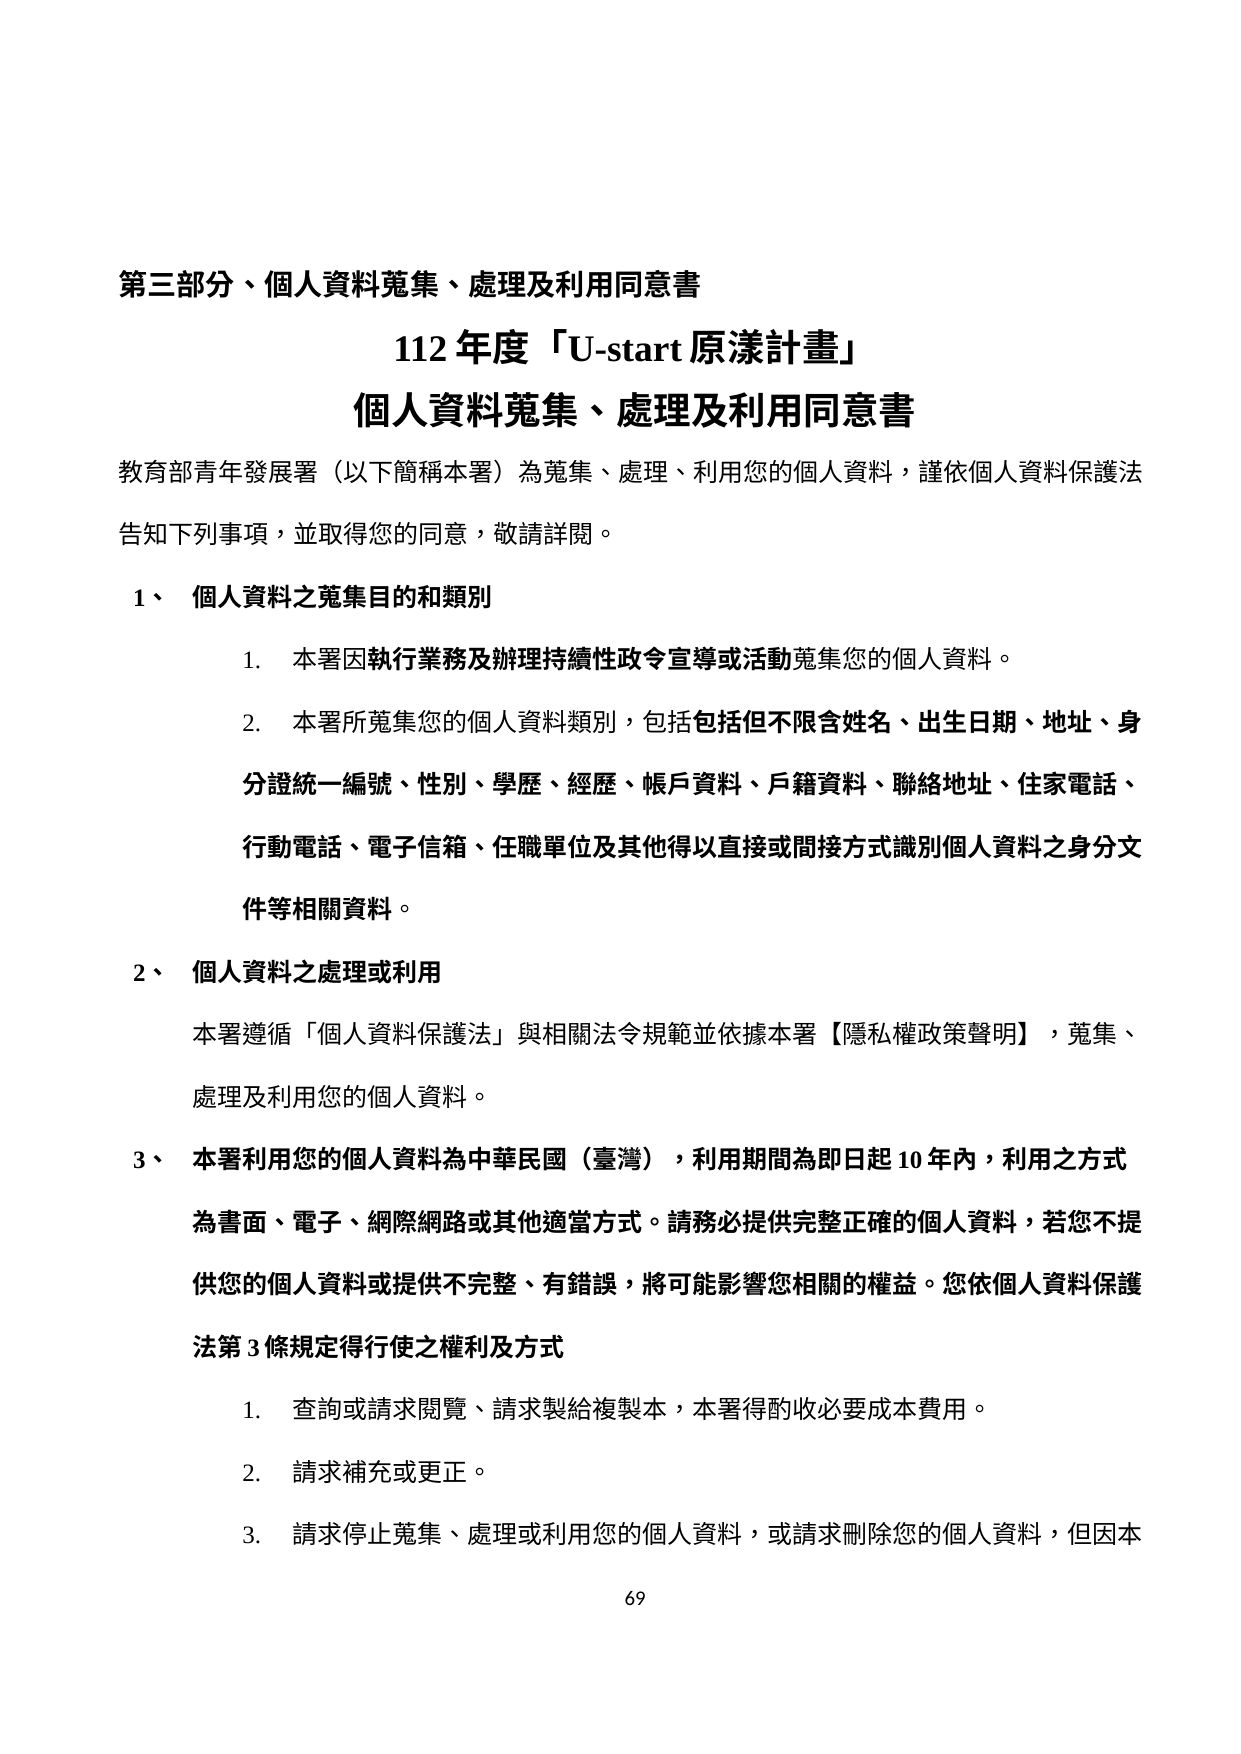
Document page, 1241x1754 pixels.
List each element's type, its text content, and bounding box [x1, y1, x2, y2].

list 請求補充或更正。 [242, 1429, 1152, 1491]
text 個人資料蒐集、處理及利用同意書 [118, 366, 1152, 429]
text 112年度「U-start原漾計畫」 [118, 304, 1152, 366]
list 個人資料之處理或利用 [133, 929, 1152, 991]
text 教育部青年發展署（以下簡稱本署）為蒐集、處理、利用您的個人資料，謹依個人資料保護法告知下列事項，並取得您的同意，敬請詳閱。 [118, 429, 1152, 554]
text 第三部分、個人資料蒐集、處理及利用同意書 [118, 241, 1152, 304]
list 本署所蒐集您的個人資料類別，包括包括但不限含姓名、出生日期、地址、身分證統一編號、性別、學歷、經歷、帳戶資料、戶籍資料、聯絡地址、住家電話、行動電話、電子信箱、任職單位及其他得以直接或間接方式識別個人資料之身分文件等相關資料。 [242, 679, 1152, 929]
list 請求停止蒐集、處理或利用您的個人資料，或請求刪除您的個人資料，但因本 [242, 1491, 1152, 1554]
list 個人資料之蒐集目的和類別 [133, 554, 1152, 616]
text 本署遵循「個人資料保護法」與相關法令規範並依據本署【隱私權政策聲明】，蒐集、處理及利用您的個人資料。 [192, 991, 1152, 1116]
list 查詢或請求閱覽、請求製給複製本，本署得酌收必要成本費用。 [242, 1366, 1152, 1429]
list 本署利用您的個人資料為中華民國（臺灣），利用期間為即日起10年內，利用之方式為書面、電子、網際網路或其他適當方式。請務必提供完整正確的個人資料，若您不提供您的個人資料或提供不完整、有錯誤，將可能影響您相關的權益。您依個人資料保護法第3條規定得行使之權利及方式 [133, 1116, 1152, 1366]
list 本署因執行業務及辦理持續性政令宣導或活動蒐集您的個人資料。 [242, 616, 1152, 679]
